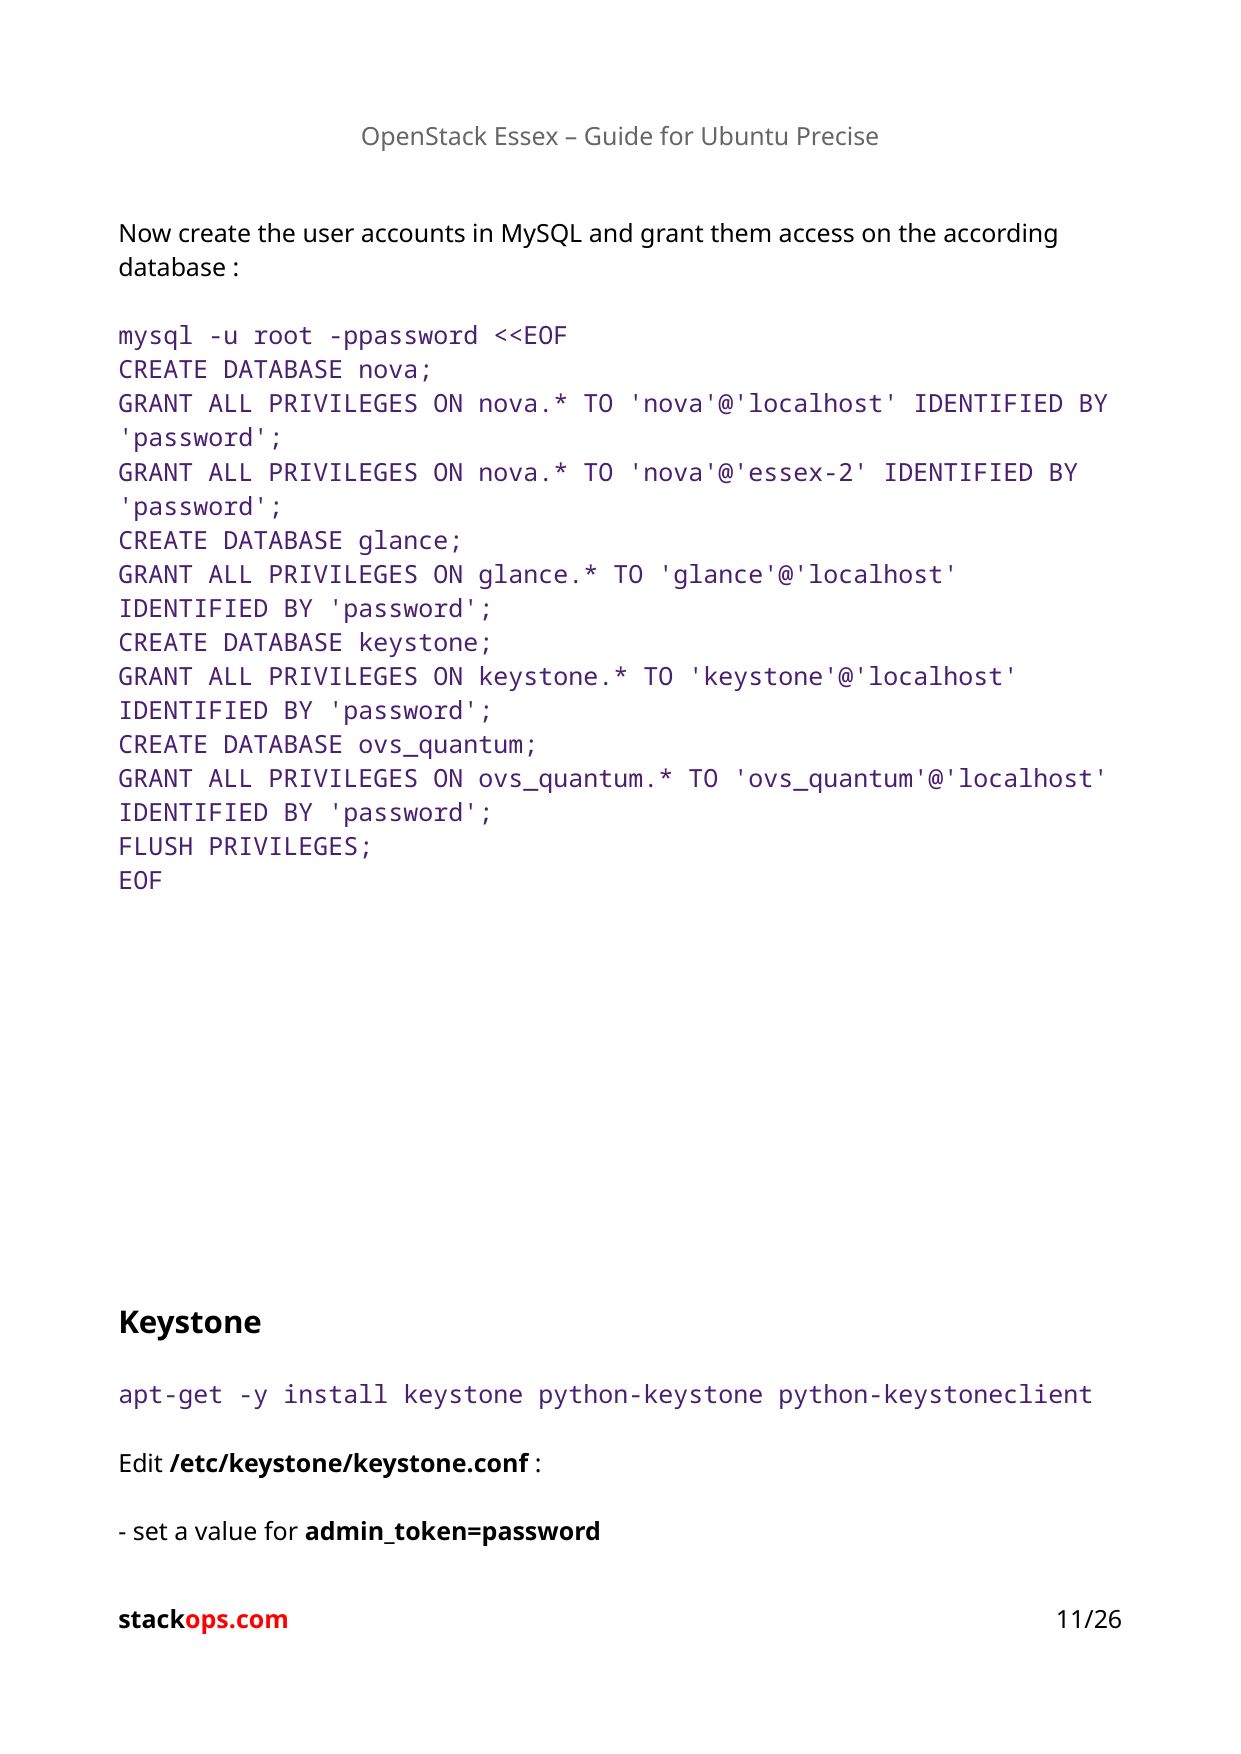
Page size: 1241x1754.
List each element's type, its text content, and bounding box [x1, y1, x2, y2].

text EOF [118, 863, 1122, 897]
text Edit /etc/keystone/keystone.conf : [118, 1445, 1122, 1479]
text CREATE DATABASE keystone; [118, 624, 1122, 658]
text Keystone [118, 1300, 1122, 1343]
text GRANT ALL PRIVILEGES ON nova.* TO 'nova'@'localhost' IDENTIFIED BY 'password'; [118, 386, 1122, 454]
text apt-get -y install keystone python-keystone python-keystoneclient [118, 1377, 1122, 1411]
text GRANT ALL PRIVILEGES ON nova.* TO 'nova'@'essex-2' IDENTIFIED BY 'password'; [118, 454, 1122, 522]
text CREATE DATABASE ovs_quantum; [118, 727, 1122, 761]
text - set a value for admin_token=password [118, 1513, 1122, 1547]
text mysql -u root -ppassword <<EOF [118, 318, 1122, 352]
text GRANT ALL PRIVILEGES ON glance.* TO 'glance'@'localhost' IDENTIFIED BY 'password'; [118, 556, 1122, 624]
text GRANT ALL PRIVILEGES ON keystone.* TO 'keystone'@'localhost' IDENTIFIED BY 'password'; [118, 658, 1122, 727]
text CREATE DATABASE nova; [118, 352, 1122, 386]
text FLUSH PRIVILEGES; [118, 829, 1122, 863]
text GRANT ALL PRIVILEGES ON ovs_quantum.* TO 'ovs_quantum'@'localhost' IDENTIFIED BY 'password'; [118, 761, 1122, 829]
text Now create the user accounts in MySQL and grant them access on the according database : [118, 216, 1122, 284]
text CREATE DATABASE glance; [118, 522, 1122, 556]
